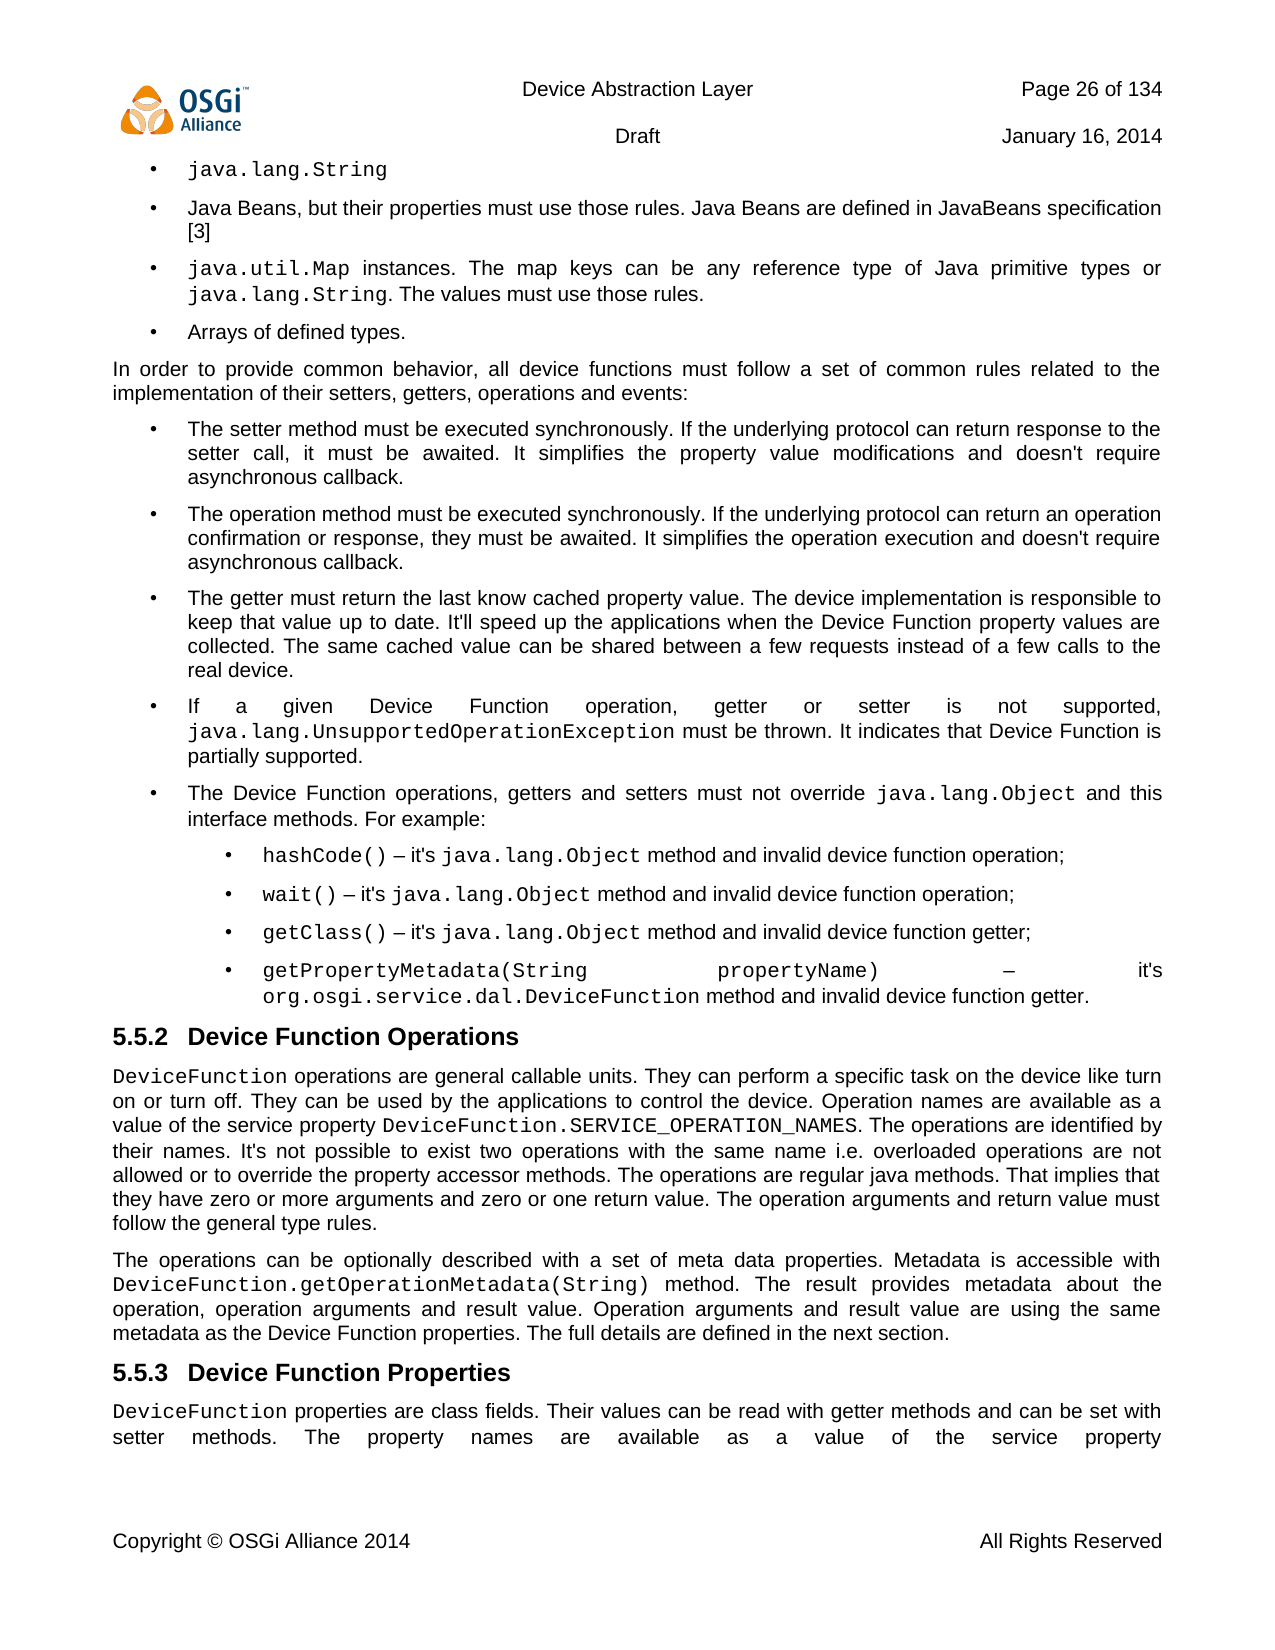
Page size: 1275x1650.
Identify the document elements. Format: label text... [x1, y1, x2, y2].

text DeviceFunction properties are class fields. Their values can be read with getter methods and can be set with setter methods. The property names are available as a value of the service property [112, 1399, 1162, 1449]
list The Device Function operations, getters and setters must not override java.lang.Object and this interface methods. For example: [150, 781, 1162, 831]
text The operations can be optionally described with a set of meta data properties. Metadata is accessible with DeviceFunction.getOperationMetadata(String) method. The result provides metadata about the operation, operation arguments and result value. Operation arguments and result value are using the same metadata as the Device Function properties. The full details are defined in the next section. [112, 1247, 1162, 1345]
list Java Beans, but their properties must use those rules. Java Beans are defined in JavaBeans specification [3]. [150, 195, 1162, 243]
list Arrays of defined types. [150, 320, 1162, 344]
list If a given Device Function operation, getter or setter is not supported, java.lang.UnsupportedOperationException must be thrown. It indicates that Device Function is partially supported. [150, 694, 1162, 768]
list The setter method must be executed synchronously. If the underlying protocol can return response to the setter call, it must be awaited. It simplifies the property value modifications and doesn't require asynchronous callback. [150, 417, 1162, 489]
list getClass() – it's java.lang.Object method and invalid device function getter; [225, 920, 1162, 946]
list wait() – it's java.lang.Object method and invalid device function operation; [225, 881, 1162, 907]
list java.util.Map instances. The map keys can be any reference type of Java primitive types or java.lang.String. The values must use those rules. [150, 256, 1162, 307]
list The operation method must be executed synchronously. If the underlying protocol can return an operation confirmation or response, they must be awaited. It simplifies the operation execution and doesn't require asynchronous callback. [150, 501, 1162, 573]
list getPropertyMetadata(String propertyName) – it's org.osgi.service.dal.DeviceFunction method and invalid device function getter. [225, 958, 1162, 1010]
text DeviceFunction operations are general callable units. They can perform a specific task on the device like turn on or turn off. They can be used by the applications to control the device. Operation names are available as a value of the service property DeviceFunction.SERVICE_OPERATION_NAMES. The operations are identified by their names. It's not possible to exist two operations with the same name i.e. overloaded operations are not allowed or to override the property accessor methods. The operations are regular java methods. That implies that they have zero or more arguments and zero or one return value. The operation arguments and return value must follow the general type rules. [112, 1063, 1162, 1235]
picture [113, 78, 257, 142]
text In order to provide common behavior, all device functions must follow a set of common rules related to the implementation of their setters, getters, operations and events: [112, 357, 1162, 404]
list hashCode() – it's java.lang.Object method and invalid device function operation; [225, 843, 1162, 869]
subtitle Device Function Properties [112, 1358, 1162, 1386]
list java.lang.String [150, 159, 1162, 183]
subtitle Device Function Operations [112, 1022, 1162, 1051]
list The getter must return the last know cached property value. The device implementation is responsible to keep that value up to date. It'll speed up the applications when the Device Function property values are collected. The same cached value can be shared between a few requests instead of a few calls to the real device. [150, 586, 1162, 682]
